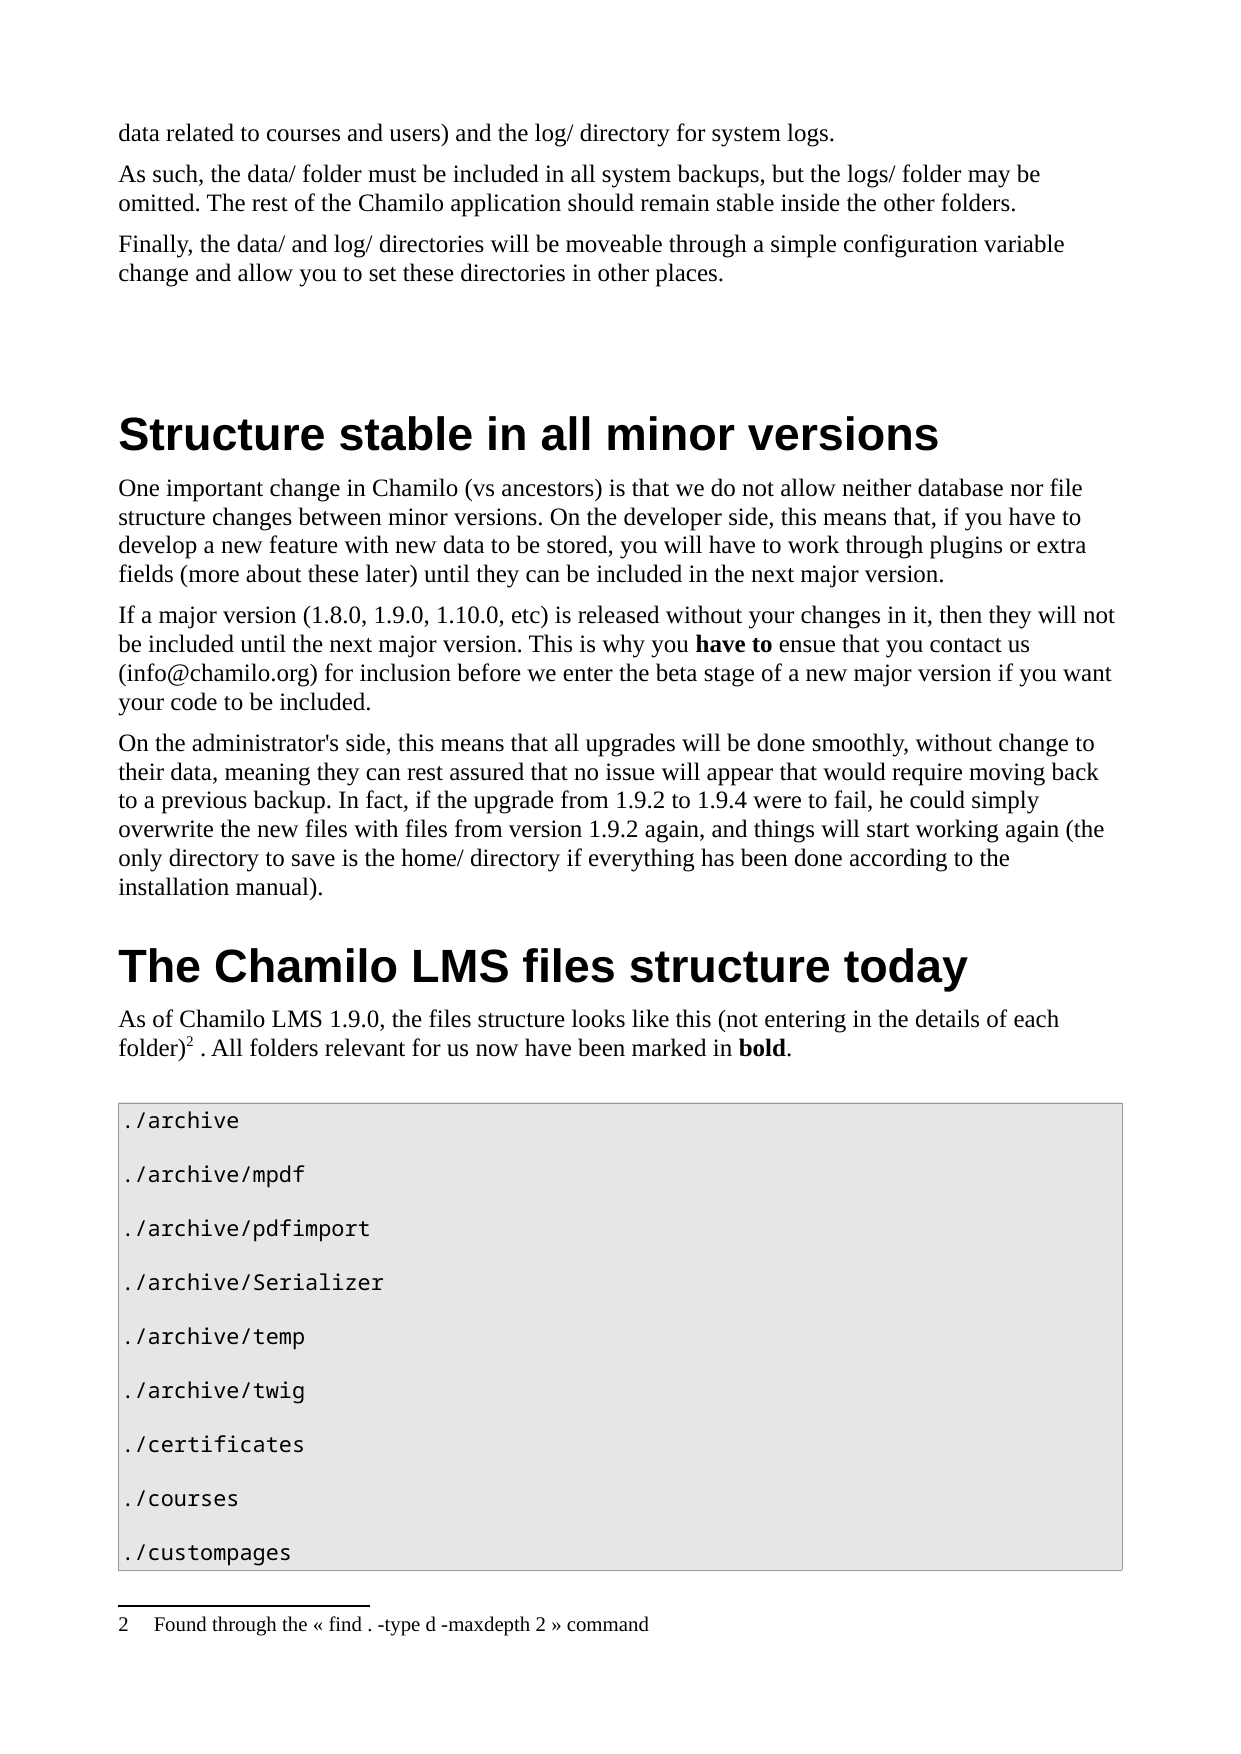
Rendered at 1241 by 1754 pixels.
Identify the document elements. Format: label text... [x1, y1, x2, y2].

text ./archive/Serializer [119, 1264, 1122, 1297]
subtitle The Chamilo LMS files structure today [118, 938, 1122, 992]
text ./archive/twig [119, 1372, 1122, 1405]
text ./archive/pdfimport [119, 1210, 1122, 1243]
text ./certificates [119, 1426, 1122, 1459]
text One important change in Chamilo (vs ancestors) is that we do not allow neither database nor file structure changes between minor versions. On the developer side, this means that, if you have to develop a new feature with new data to be stored, you will have to work through plugins or extra fields (more about these later) until they can be included in the next major version. [118, 473, 1122, 588]
text ./archive [119, 1104, 1122, 1135]
text As such, the data/ folder must be included in all system backups, but the logs/ folder may be omitted. The rest of the Chamilo application should remain stable inside the other folders. [118, 159, 1122, 217]
text If a major version (1.8.0, 1.9.0, 1.10.0, etc) is released without your changes in it, then they will not be included until the next major version. This is why you have to ensue that you contact us (info@chamilo.org) for inclusion before we enter the beta stage of a new major version if you want your code to be included. [118, 601, 1122, 716]
text On the administrator's side, this means that all upgrades will be done smoothly, without change to their data, meaning they can rest assured that no issue will appear that would require moving back to a previous backup. In fact, if the upgrade from 1.9.2 to 1.9.4 were to fail, he could simply overwrite the new files with files from version 1.9.2 again, and things will start working again (the only directory to save is the home/ directory if everything has been done according to the installation manual). [118, 728, 1122, 901]
text data related to courses and users) and the log/ directory for system logs. [118, 118, 1122, 147]
text Finally, the data/ and log/ directories will be moveable through a simple configuration variable change and allow you to set these directories in other places. [118, 229, 1122, 287]
text Found through the « find . -type d -maxdepth 2 » command [118, 1612, 1122, 1636]
subtitle Structure stable in all minor versions [118, 407, 1122, 461]
text As of Chamilo LMS 1.9.0, the files structure looks like this (not entering in the details of each folder) . All folders relevant for us now have been marked in bold. [118, 1004, 1122, 1062]
text ./custompages [119, 1534, 1122, 1570]
text ./archive/temp [119, 1318, 1122, 1351]
text ./archive/mpdf [119, 1156, 1122, 1189]
text ./courses [119, 1480, 1122, 1513]
